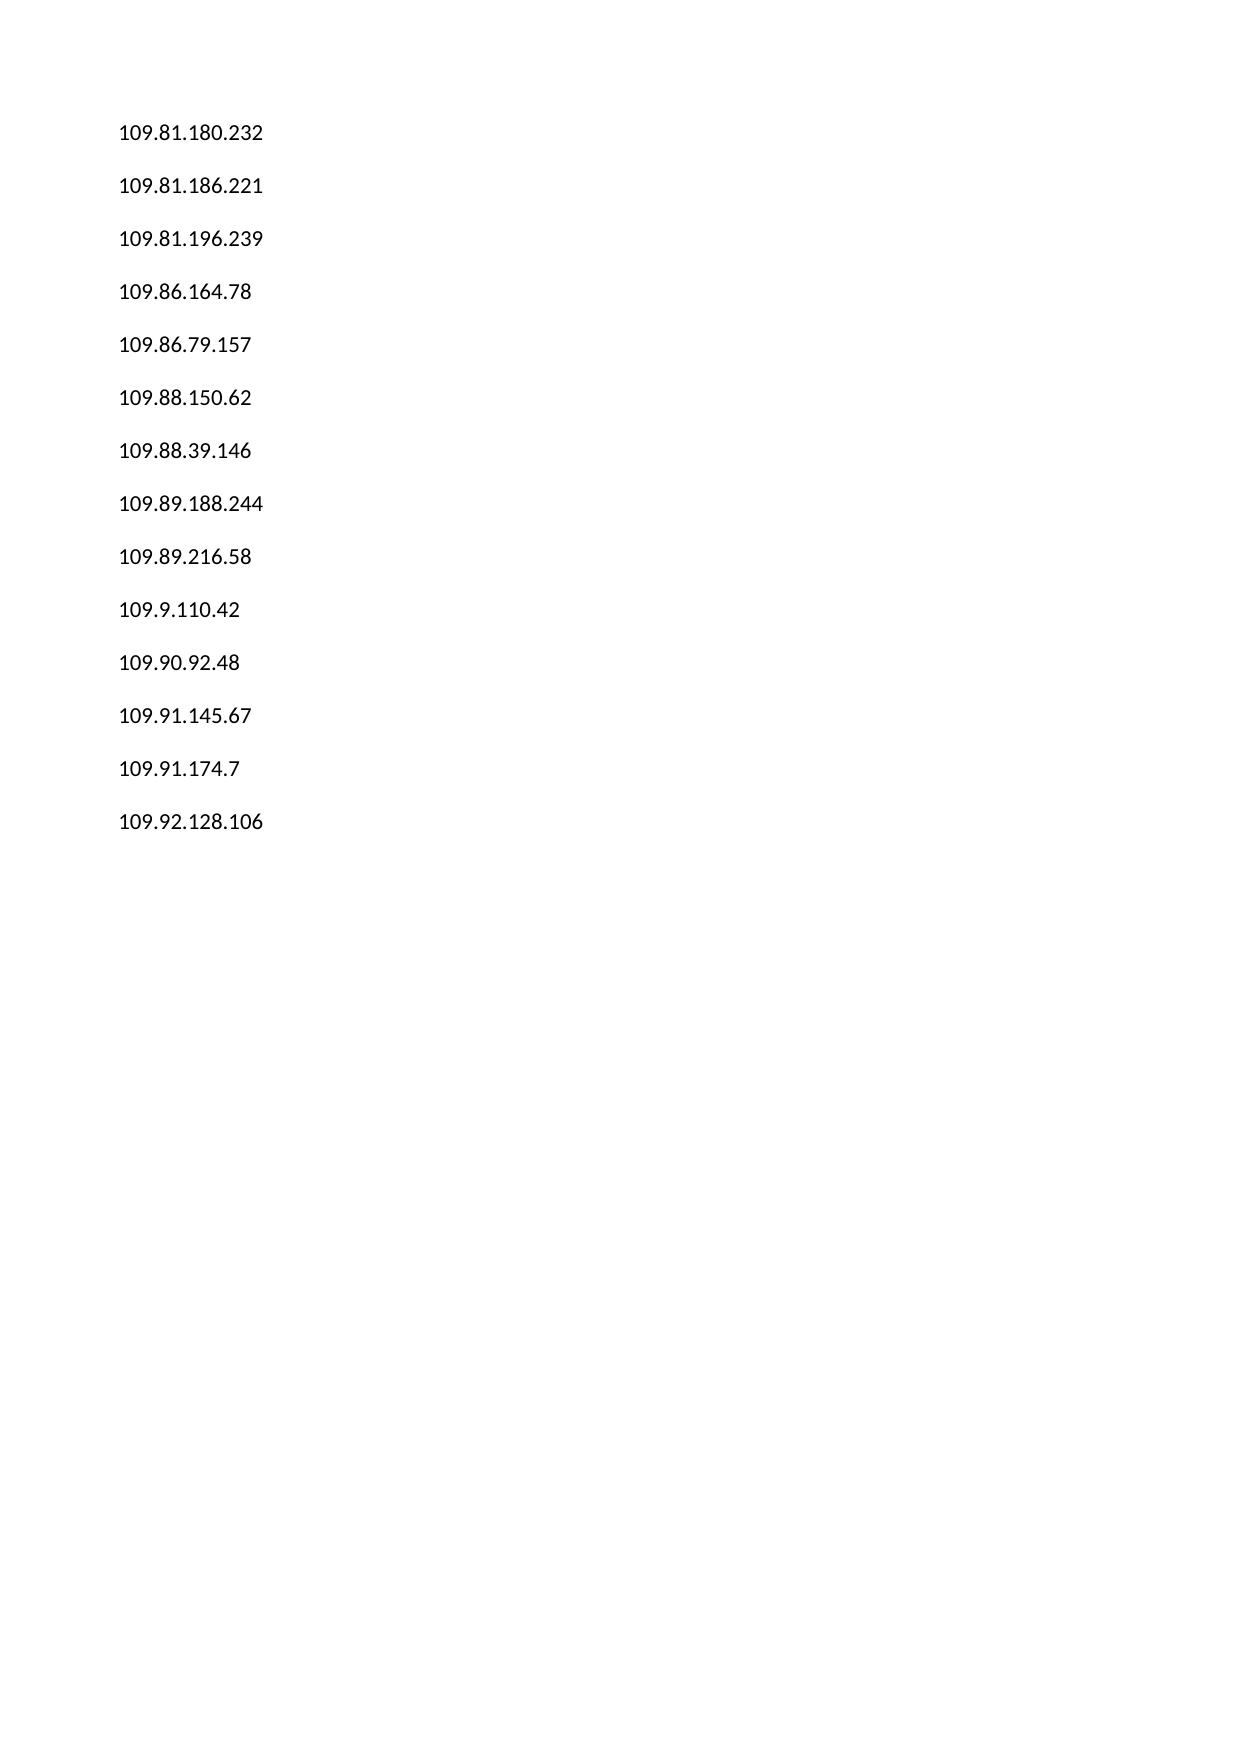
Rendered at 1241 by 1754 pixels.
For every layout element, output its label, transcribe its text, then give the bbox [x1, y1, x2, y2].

text 109.89.188.244 [118, 489, 1122, 517]
text 109.9.110.42 [118, 595, 1122, 623]
text 109.81.196.239 [118, 224, 1122, 252]
text 109.88.150.62 [118, 383, 1122, 411]
text 109.90.92.48 [118, 648, 1122, 676]
text 109.89.216.58 [118, 542, 1122, 570]
text 109.91.145.67 [118, 701, 1122, 729]
text 109.92.128.106 [118, 807, 1122, 835]
text 109.81.180.232 [118, 118, 1122, 146]
text 109.86.79.157 [118, 330, 1122, 358]
text 109.91.174.7 [118, 754, 1122, 782]
text 109.81.186.221 [118, 171, 1122, 199]
text 109.88.39.146 [118, 436, 1122, 464]
text 109.86.164.78 [118, 277, 1122, 305]
